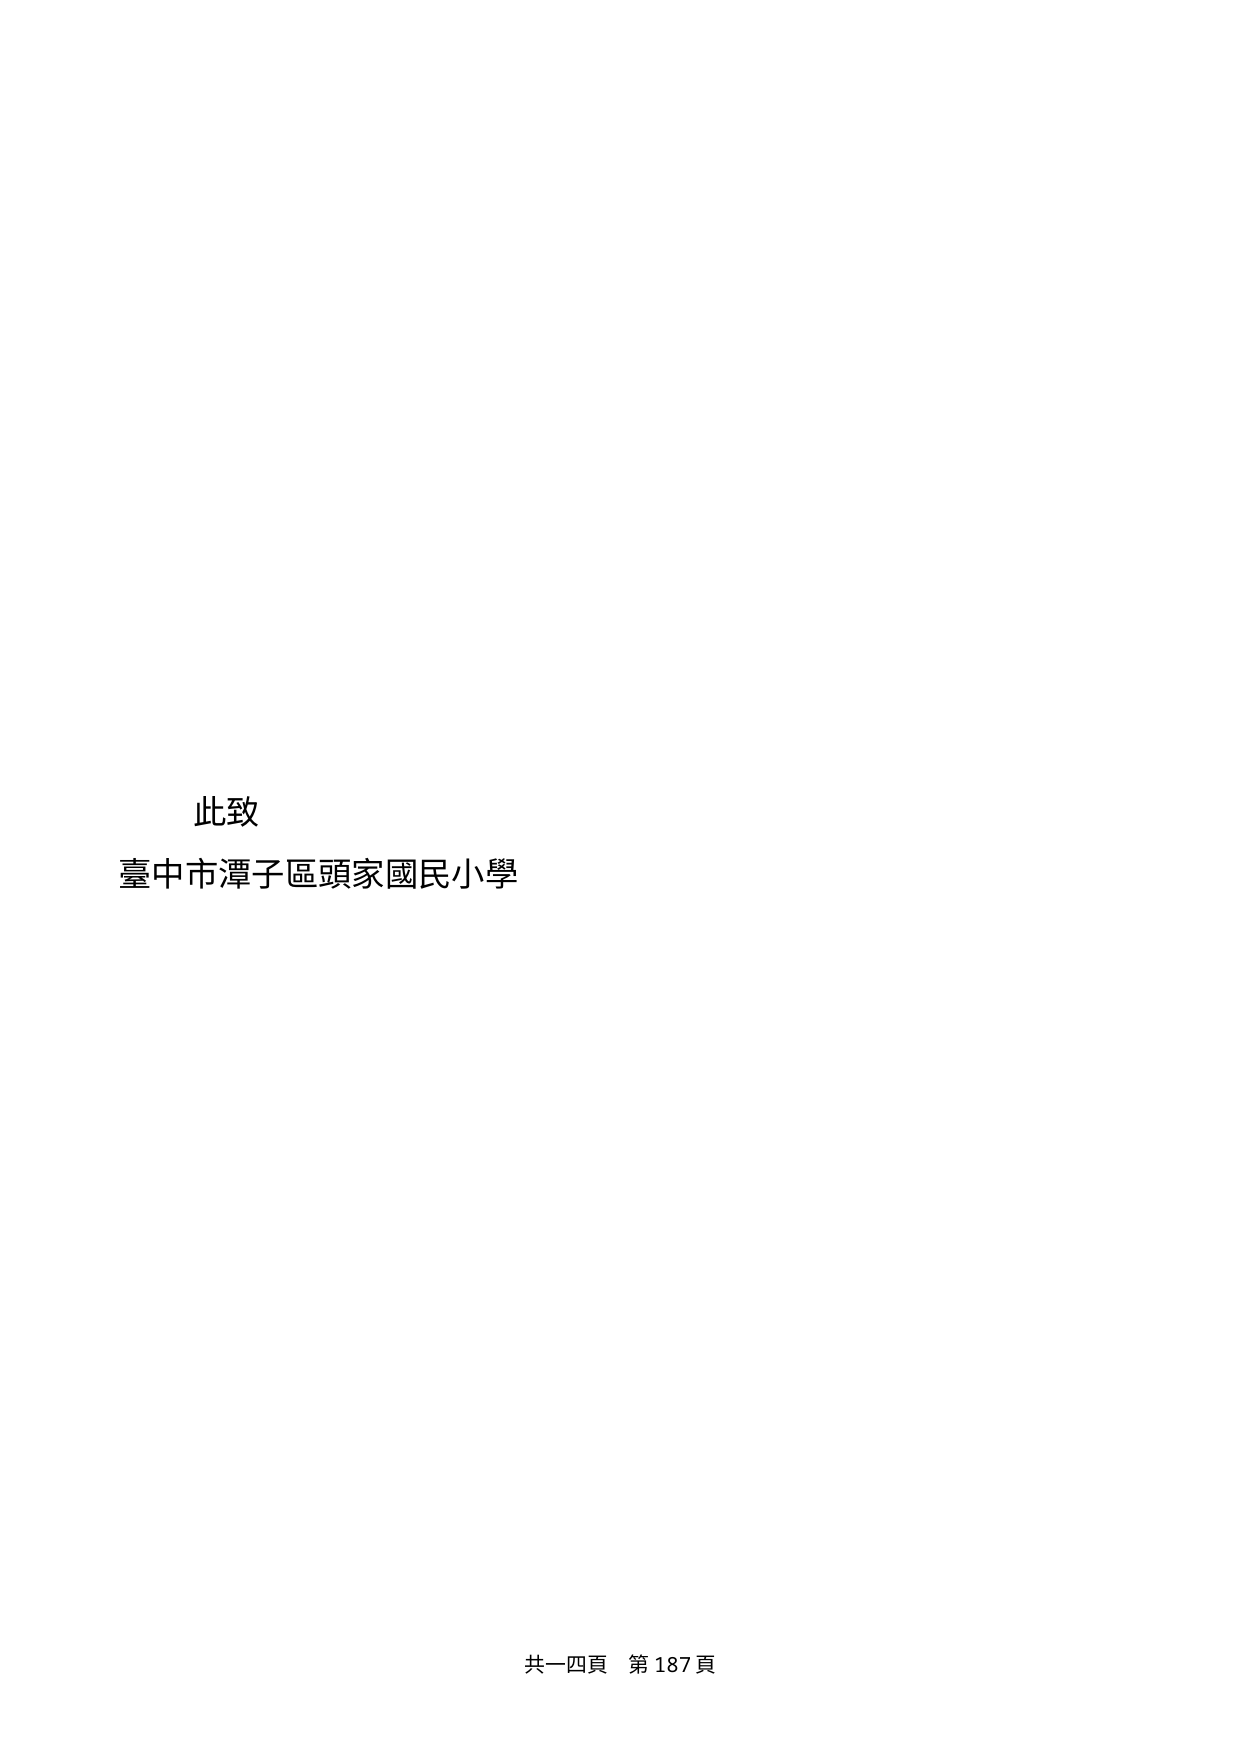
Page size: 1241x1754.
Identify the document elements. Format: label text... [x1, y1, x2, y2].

text 臺中市潭子區頭家國民小學 [118, 831, 1122, 893]
text 此致 [118, 768, 1122, 831]
